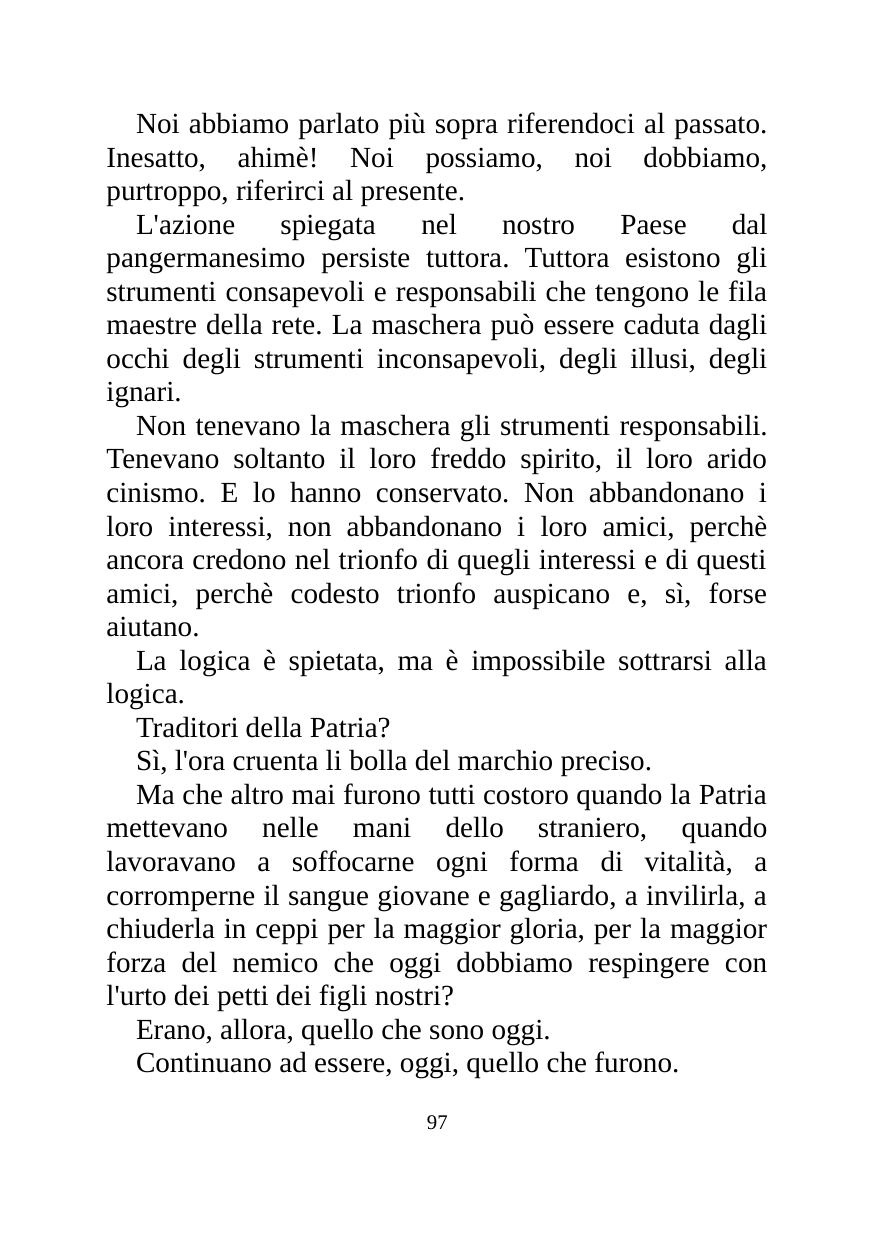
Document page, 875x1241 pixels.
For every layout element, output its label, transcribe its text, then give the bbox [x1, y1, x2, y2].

text L'azione spiegata nel nostro Paese dal pangermanesimo persiste tuttora. Tuttora esistono gli strumenti consapevoli e responsabili che tengono le fila maestre della rete. La maschera può essere caduta dagli occhi degli strumenti inconsapevoli, degli illusi, degli ignari. [106, 207, 768, 408]
text La logica è spietata, ma è impossibile sottrarsi alla logica. [106, 643, 768, 710]
text Erano, allora, quello che sono oggi. [106, 1012, 768, 1045]
text Sì, l'ora cruenta li bolla del marchio preciso. [106, 743, 768, 777]
text Noi abbiamo parlato più sopra riferendoci al passato. Inesatto, ahimè! Noi possiamo, noi dobbiamo, purtroppo, riferirci al presente. [106, 106, 768, 207]
text Traditori della Patria? [106, 710, 768, 743]
text Non tenevano la maschera gli strumenti responsabili. Tenevano soltanto il loro freddo spirito, il loro arido cinismo. E lo hanno conservato. Non abbandonano i loro interessi, non abbandonano i loro amici, perchè ancora credono nel trionfo di quegli interessi e di questi amici, perchè codesto trionfo auspicano e, sì, forse aiutano. [106, 408, 768, 643]
text Continuano ad essere, oggi, quello che furono. [106, 1045, 768, 1079]
text Ma che altro mai furono tutti costoro quando la Patria mettevano nelle mani dello straniero, quando lavoravano a soffocarne ogni forma di vitalità, a corromperne il sangue giovane e gagliardo, a invilirla, a chiuderla in ceppi per la maggior gloria, per la maggior forza del nemico che oggi dobbiamo respingere con l'urto dei petti dei figli nostri? [106, 777, 768, 1012]
